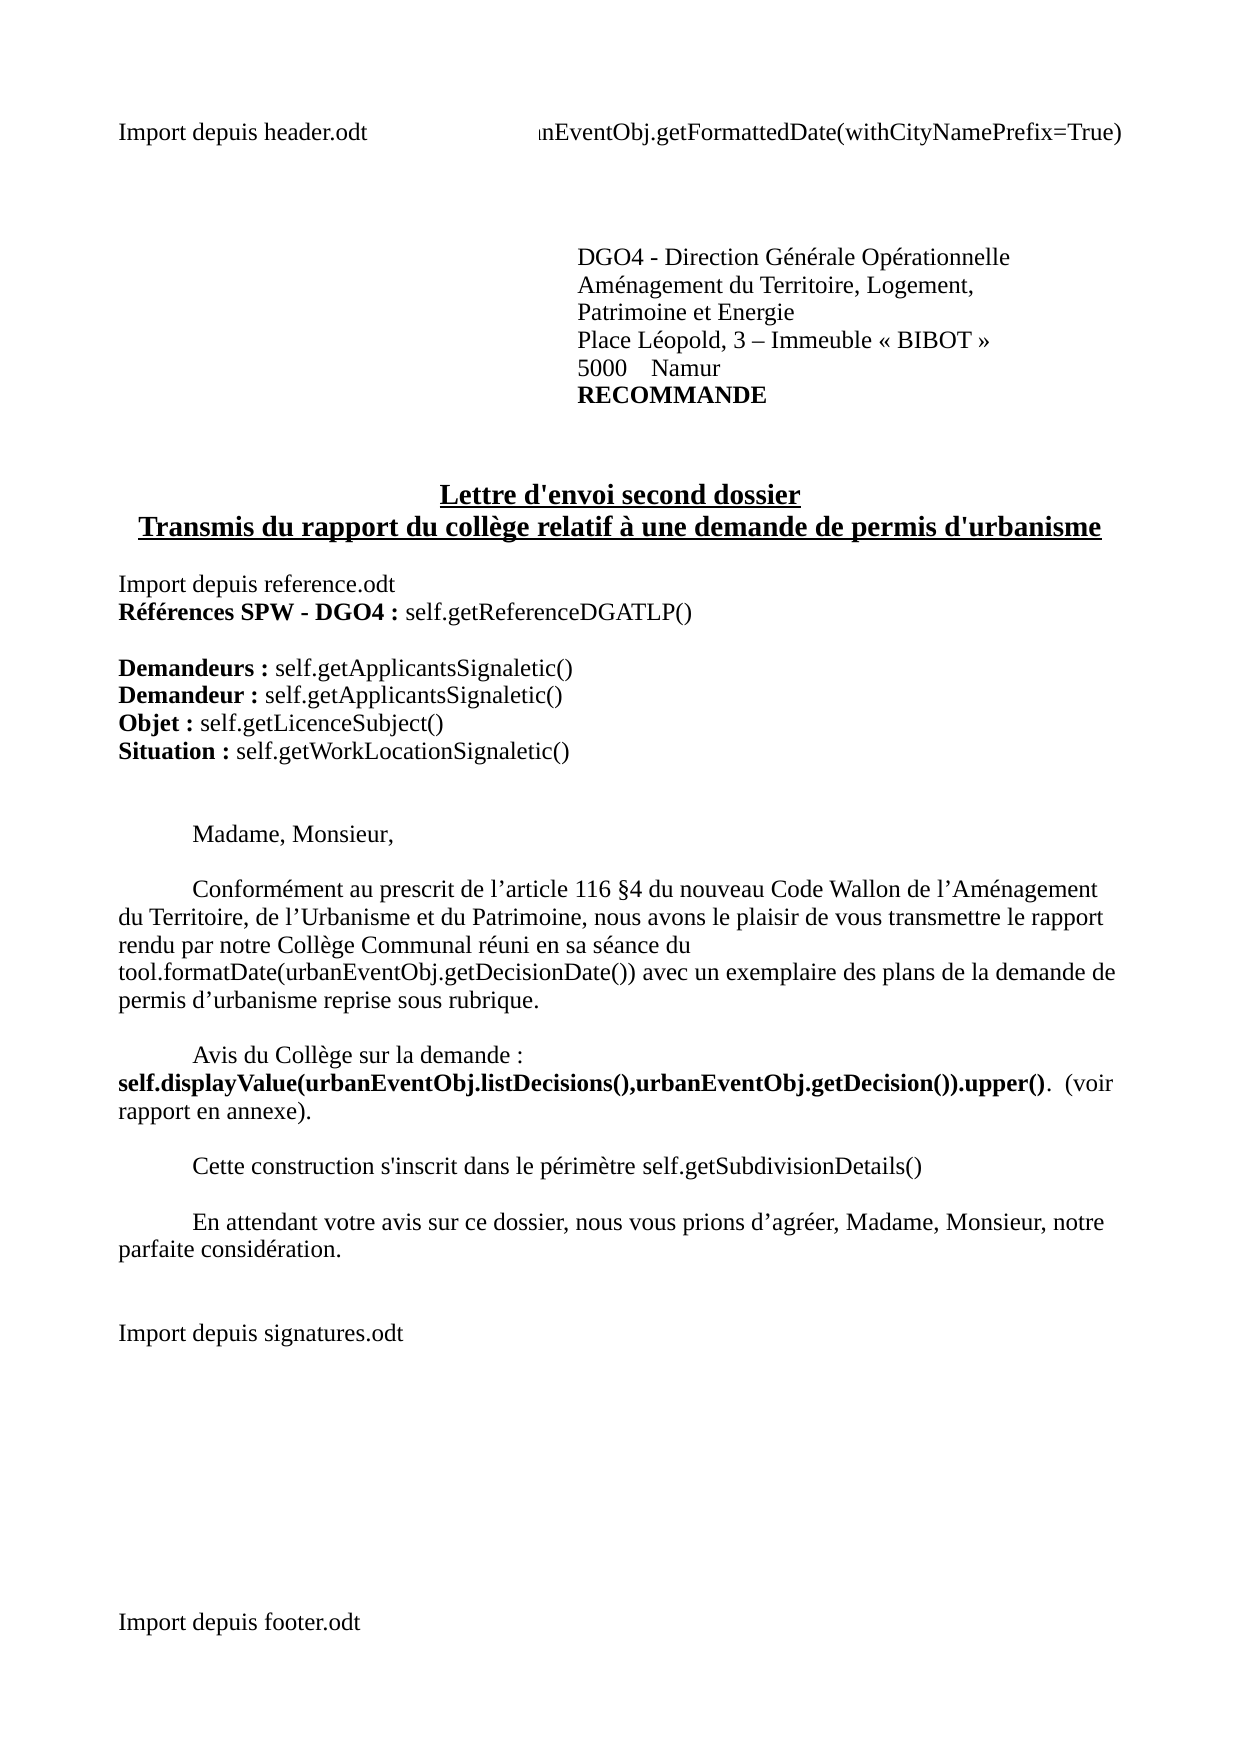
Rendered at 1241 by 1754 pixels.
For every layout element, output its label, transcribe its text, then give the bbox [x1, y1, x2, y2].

title Transmis du rapport du collège relatif à une demande de permis d'urbanisme [118, 511, 1122, 543]
text Références SPW - DGO4 : self.getReferenceDGATLP() [118, 598, 1122, 626]
text Conformément au prescrit de l’article 116 §4 du nouveau Code Wallon de l’Aménagement du Territoire, de l’Urbanisme et du Patrimoine, nous avons le plaisir de vous transmettre le rapport rendu par notre Collège Communal réuni en sa séance du tool.formatDate(urbanEventObj.getDecisionDate()) avec un exemplaire des plans de la demande de permis d’urbanisme reprise sous rubrique. [118, 875, 1122, 1014]
text Cette construction s'inscrit dans le périmètre self.getSubdivisionDetails() [118, 1152, 1122, 1208]
title Lettre d'envoi second dossier [118, 478, 1122, 511]
text Import depuis reference.odt [118, 571, 1122, 598]
text Demandeurs : self.getApplicantsSignaletic() [118, 654, 1122, 681]
text Objet : self.getLicenceSubject() [118, 709, 1122, 737]
text Avis du Collège sur la demande : self.displayValue(urbanEventObj.listDecisions(),urbanEventObj.getDecision()).upper(). (voir rapport en annexe). [118, 1042, 1122, 1125]
text Demandeur : self.getApplicantsSignaletic() [118, 681, 1122, 709]
text Situation : self.getWorkLocationSignaletic() [118, 737, 1122, 764]
text En attendant votre avis sur ce dossier, nous vous prions d’agréer, Madame, Monsieur, notre parfaite considération. [118, 1208, 1122, 1263]
text DGO4 - Direction Générale Opérationnelle Aménagement du Territoire, Logement, Patrimoine et Energie Place Léopold, 3 – Immeuble « BIBOT » 5000 Namur RECOMMANDE [577, 243, 1028, 409]
text urbanEventObj.getFormattedDate(withCityNamePrefix=True) [118, 118, 1122, 427]
text Import depuis signatures.odt [118, 1319, 1122, 1346]
text Import depuis header.odt [118, 118, 539, 146]
text Madame, Monsieur, [118, 820, 1122, 848]
